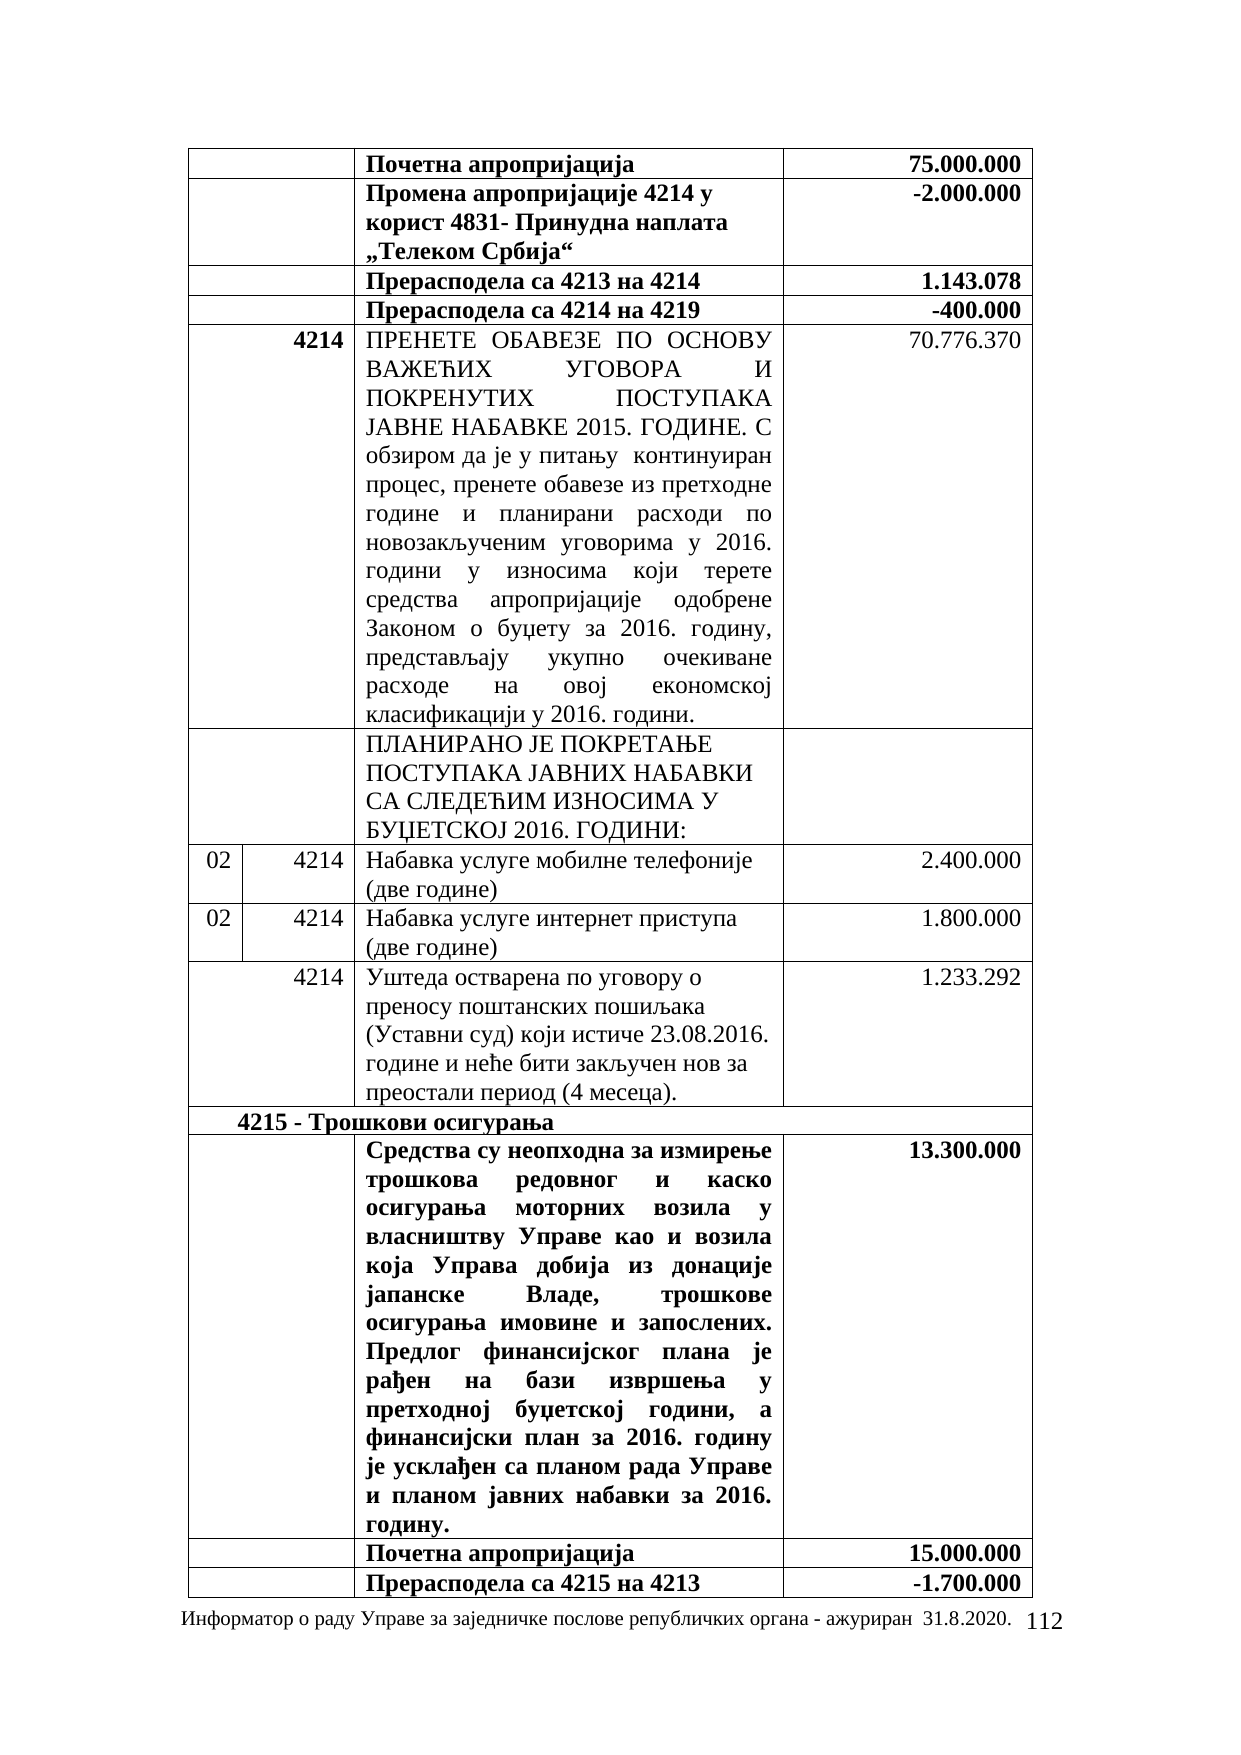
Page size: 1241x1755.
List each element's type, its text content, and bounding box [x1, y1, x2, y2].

table_cell Средства су неопходна за измирење трошкова редовног и каско осигурања моторних возила у власништву Управе као и возила која Управа добија из донације јапанске Владе, трошкове осигурања имовине и запослених. Предлог финансијског плана је рађен на бази извршења у претходној буџетској години, а финансијски план за 2016. годину је усклађен са планом рада Управе и планом јавних набавки за 2016. годину. [355, 1135, 783, 1537]
table_cell [1033, 1567, 1074, 1597]
table_cell Набавка услуге мобилне телефоније (две године) [355, 845, 783, 902]
table_cell 1.143.078 [784, 266, 1032, 294]
table_cell -1.700.000 [784, 1568, 1032, 1597]
table_cell [1033, 1538, 1074, 1567]
table_cell 4214 [243, 904, 354, 961]
table_cell Прерасподела са 4215 на 4213 [355, 1568, 783, 1597]
table_cell [189, 1135, 354, 1537]
table_cell [189, 179, 354, 265]
table_cell 15.000.000 [784, 1539, 1032, 1567]
table_cell 75.000.000 [784, 149, 1032, 177]
table_cell Промена апропријације 4214 у корист 4831- Принудна наплата „Телеком Србија“ [355, 179, 783, 265]
table_cell 4214 [243, 845, 354, 902]
table_cell Почетна апропријација [355, 1539, 783, 1567]
table_cell -400.000 [784, 296, 1032, 324]
table_cell [1033, 1134, 1074, 1537]
table_cell [189, 296, 354, 324]
table_cell Почетна апропријација [355, 149, 783, 177]
table_cell 13.300.000 [784, 1135, 1032, 1537]
table_cell [1033, 265, 1074, 294]
table_cell 02 [189, 845, 242, 902]
table_cell [1033, 961, 1074, 1106]
table_cell Набавка услуге интернет приступа (две године) [355, 904, 783, 961]
table_cell [1033, 324, 1074, 728]
table_cell Прерасподела са 4214 на 4219 [355, 296, 783, 324]
table_cell [1033, 903, 1074, 961]
table_cell -2.000.000 [784, 179, 1032, 265]
table_cell 4214 [189, 962, 354, 1106]
table_cell [1033, 178, 1074, 265]
table_cell [1033, 728, 1074, 844]
table_cell [1033, 844, 1074, 902]
table_cell [1033, 1106, 1074, 1134]
table_cell [189, 149, 354, 177]
table_cell [784, 729, 1032, 844]
table_cell [189, 1539, 354, 1567]
table_cell 4214 [189, 325, 354, 728]
table_cell [1033, 148, 1074, 177]
table_cell [189, 729, 354, 844]
table_cell 02 [189, 904, 242, 961]
table_cell ПРЕНЕТЕ ОБАВЕЗЕ ПО ОСНОВУ ВАЖЕЋИХ УГОВОРА И ПОКРЕНУТИХ ПОСТУПАКА ЈАВНЕ НАБАВКЕ 2015. ГОДИНЕ. С обзиром да је у питању континуиран процес, пренете обавезе из претходне године и планирани расходи по новозакљученим уговорима у 2016. години у износима који терете средства апропријације одобрене Законом о буџету за 2016. годину, представљају укупно очекиване расходе на овој економској класификацији у 2016. години. [355, 325, 783, 728]
table_cell 1.800.000 [784, 904, 1032, 961]
table_cell ПЛАНИРАНО ЈЕ ПОКРЕТАЊЕ ПОСТУПАКА ЈАВНИХ НАБАВКИ СА СЛЕДЕЋИМ ИЗНОСИМА У БУЏЕТСКОЈ 2016. ГОДИНИ: [355, 729, 783, 844]
table_cell [189, 266, 354, 294]
table_cell 70.776.370 [784, 325, 1032, 728]
table_cell Уштеда остварена по уговору о преносу поштанских пошиљака (Уставни суд) који истиче 23.08.2016. године и неће бити закључен нов за преостали период (4 месеца). [355, 962, 783, 1106]
table_cell 1.233.292 [784, 962, 1032, 1106]
table_cell [189, 1568, 354, 1597]
table_cell Прерасподела са 4213 на 4214 [355, 266, 783, 294]
table_cell 2.400.000 [784, 845, 1032, 902]
table_cell 4215 - Трошкови осигурања [189, 1107, 1032, 1134]
table_cell [1033, 295, 1074, 324]
